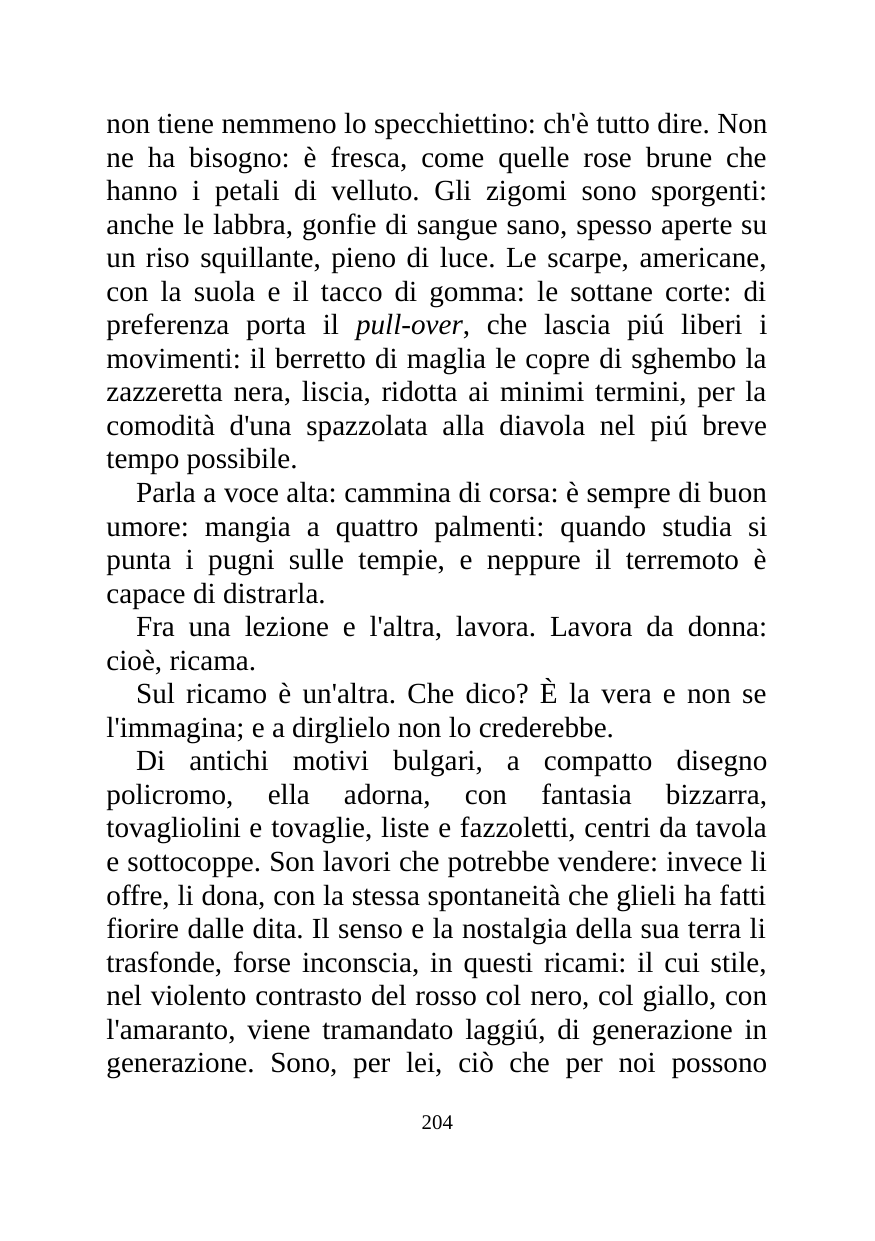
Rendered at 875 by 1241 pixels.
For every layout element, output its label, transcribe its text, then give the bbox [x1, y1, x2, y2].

text Di antichi motivi bulgari, a compatto disegno policromo, ella adorna, con fantasia bizzarra, tovagliolini e tovaglie, liste e fazzoletti, centri da tavola e sottocoppe. Son lavori che potrebbe vendere: invece li offre, li dona, con la stessa spontaneità che glieli ha fatti fiorire dalle dita. Il senso e la nostalgia della sua terra li trasfonde, forse inconscia, in questi ricami: il cui stile, nel violento contrasto del rosso col nero, col giallo, con l'amaranto, viene tramandato laggiú, di generazione in generazione. Sono, per lei, ciò che per noi possono [106, 743, 768, 1079]
text Parla a voce alta: cammina di corsa: è sempre di buon umore: mangia a quattro palmenti: quando studia si punta i pugni sulle tempie, e neppure il terremoto è capace di distrarla. [106, 475, 768, 609]
text non tiene nemmeno lo specchiettino: ch'è tutto dire. Non ne ha bisogno: è fresca, come quelle rose brune che hanno i petali di velluto. Gli zigomi sono sporgenti: anche le labbra, gonfie di sangue sano, spesso aperte su un riso squillante, pieno di luce. Le scarpe, americane, con la suola e il tacco di gomma: le sottane corte: di preferenza porta il pull-over, che lascia piú liberi i movimenti: il berretto di maglia le copre di sghembo la zazzeretta nera, liscia, ridotta ai minimi termini, per la comodità d'una spazzolata alla diavola nel piú breve tempo possibile. [106, 106, 768, 475]
text Fra una lezione e l'altra, lavora. Lavora da donna: cioè, ricama. [106, 609, 768, 676]
text Sul ricamo è un'altra. Che dico? È la vera e non se l'immagina; e a dirglielo non lo crederebbe. [106, 676, 768, 743]
